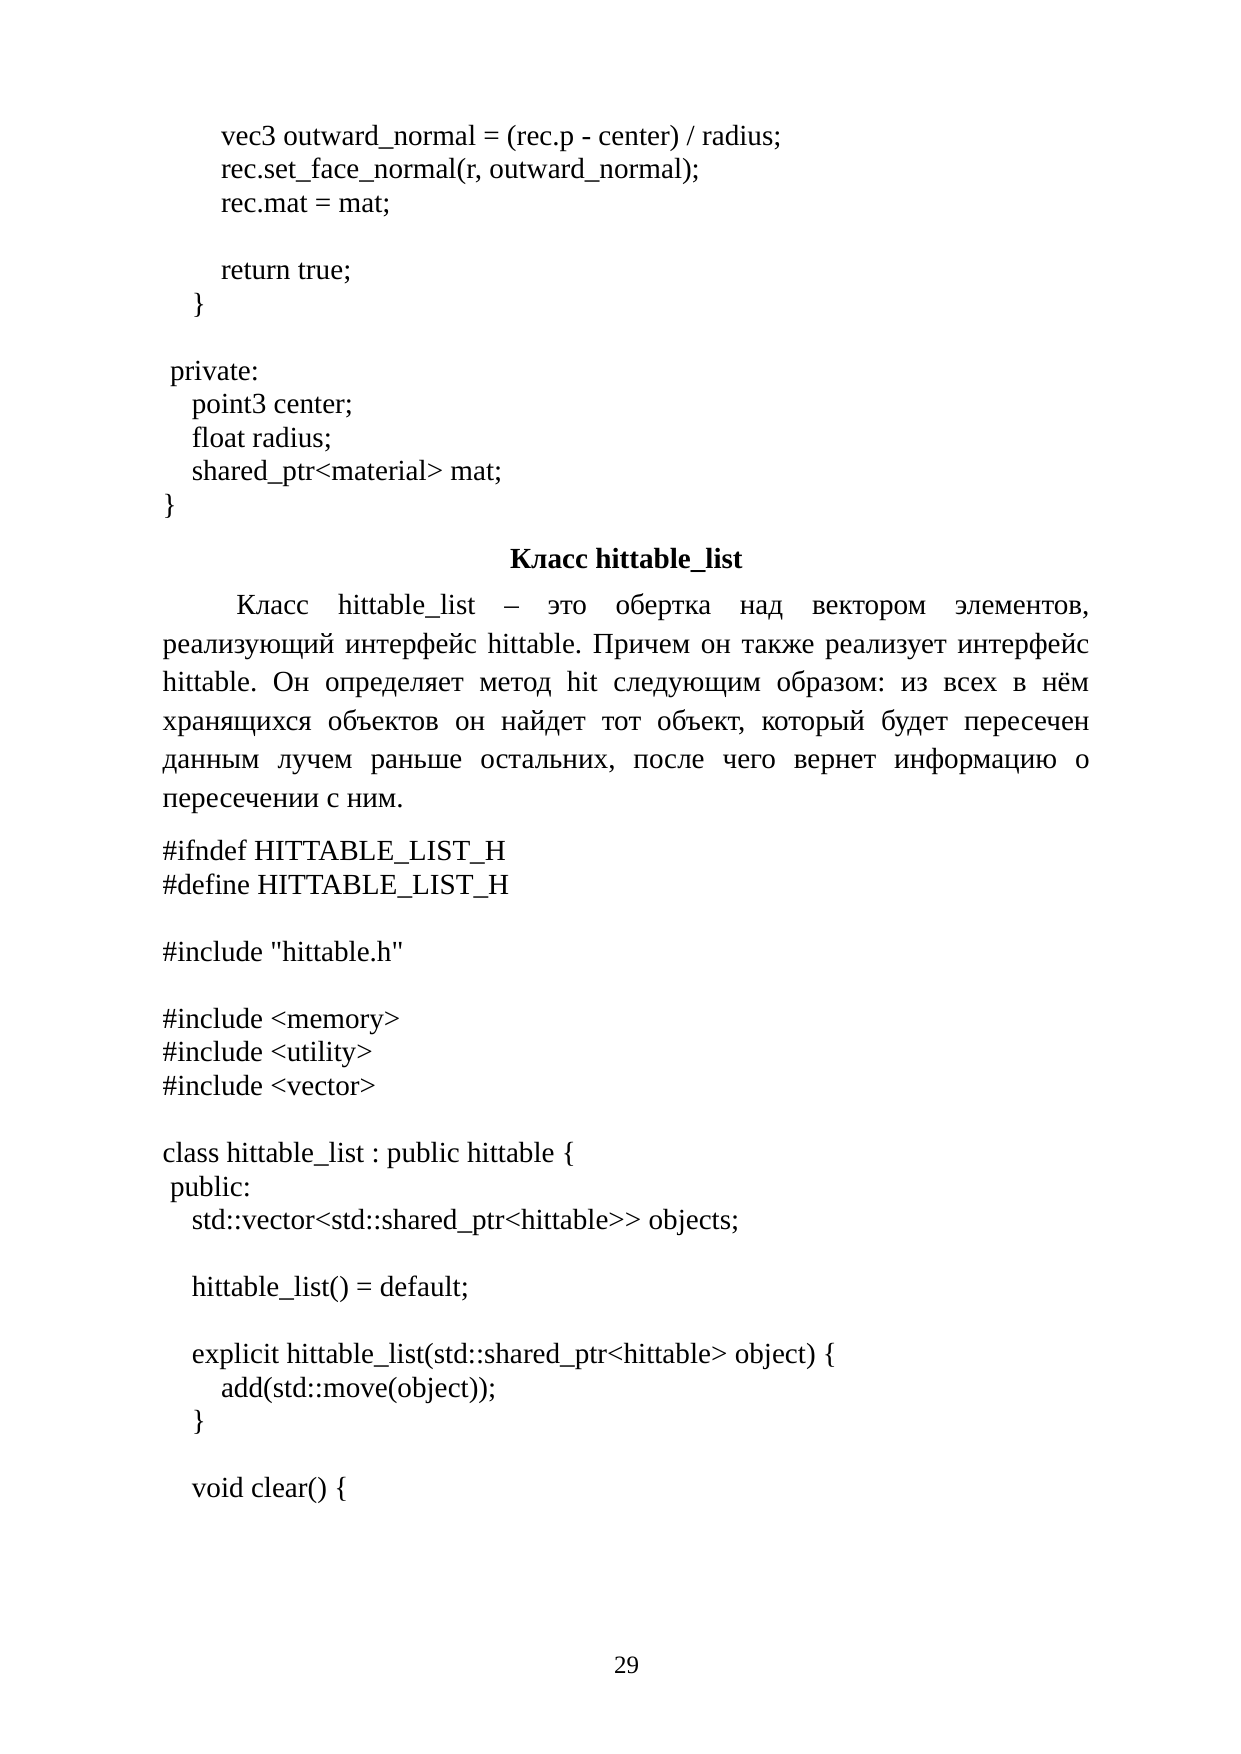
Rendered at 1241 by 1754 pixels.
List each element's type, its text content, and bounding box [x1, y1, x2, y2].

text rec.mat = mat; [162, 185, 1090, 219]
text explicit hittable_list(std::shared_ptr<hittable> object) { [162, 1336, 1090, 1370]
text Класс hittable_list – это обертка над вектором элементов, реализующий интерфейс hittable. Причем он также реализует интерфейс hittable. Он определяет метод hit следующим образом: из всех в нём хранящихся объектов он найдет тот объект, который будет пересечен данным лучем раньше остальних, после чего вернет информацию о пересечении с ним. [162, 587, 1090, 814]
text return true; [162, 252, 1090, 286]
text #include <memory> [162, 1001, 1090, 1034]
text rec.set_face_normal(r, outward_normal); [162, 152, 1090, 185]
text } [162, 487, 1090, 521]
text std::vector<std::shared_ptr<hittable>> objects; [162, 1202, 1090, 1236]
text #include "hittable.h" [162, 934, 1090, 967]
text float radius; [162, 420, 1090, 453]
text #include <utility> [162, 1034, 1090, 1068]
text } [162, 286, 1090, 319]
text shared_ptr<material> mat; [162, 453, 1090, 487]
text } [162, 1403, 1090, 1437]
text void clear() { [162, 1471, 1090, 1504]
text #define HITTABLE_LIST_H [162, 867, 1090, 900]
text hittable_list() = default; [162, 1269, 1090, 1303]
text private: [162, 353, 1090, 386]
text #ifndef HITTABLE_LIST_H [162, 833, 1090, 867]
text public: [162, 1169, 1090, 1202]
text add(std::move(object)); [162, 1370, 1090, 1403]
text #include <vector> [162, 1068, 1090, 1102]
text point3 center; [162, 386, 1090, 420]
subtitle Класс hittable_list [162, 541, 1090, 575]
text class hittable_list : public hittable { [162, 1135, 1090, 1169]
text vec3 outward_normal = (rec.p - center) / radius; [162, 118, 1090, 152]
